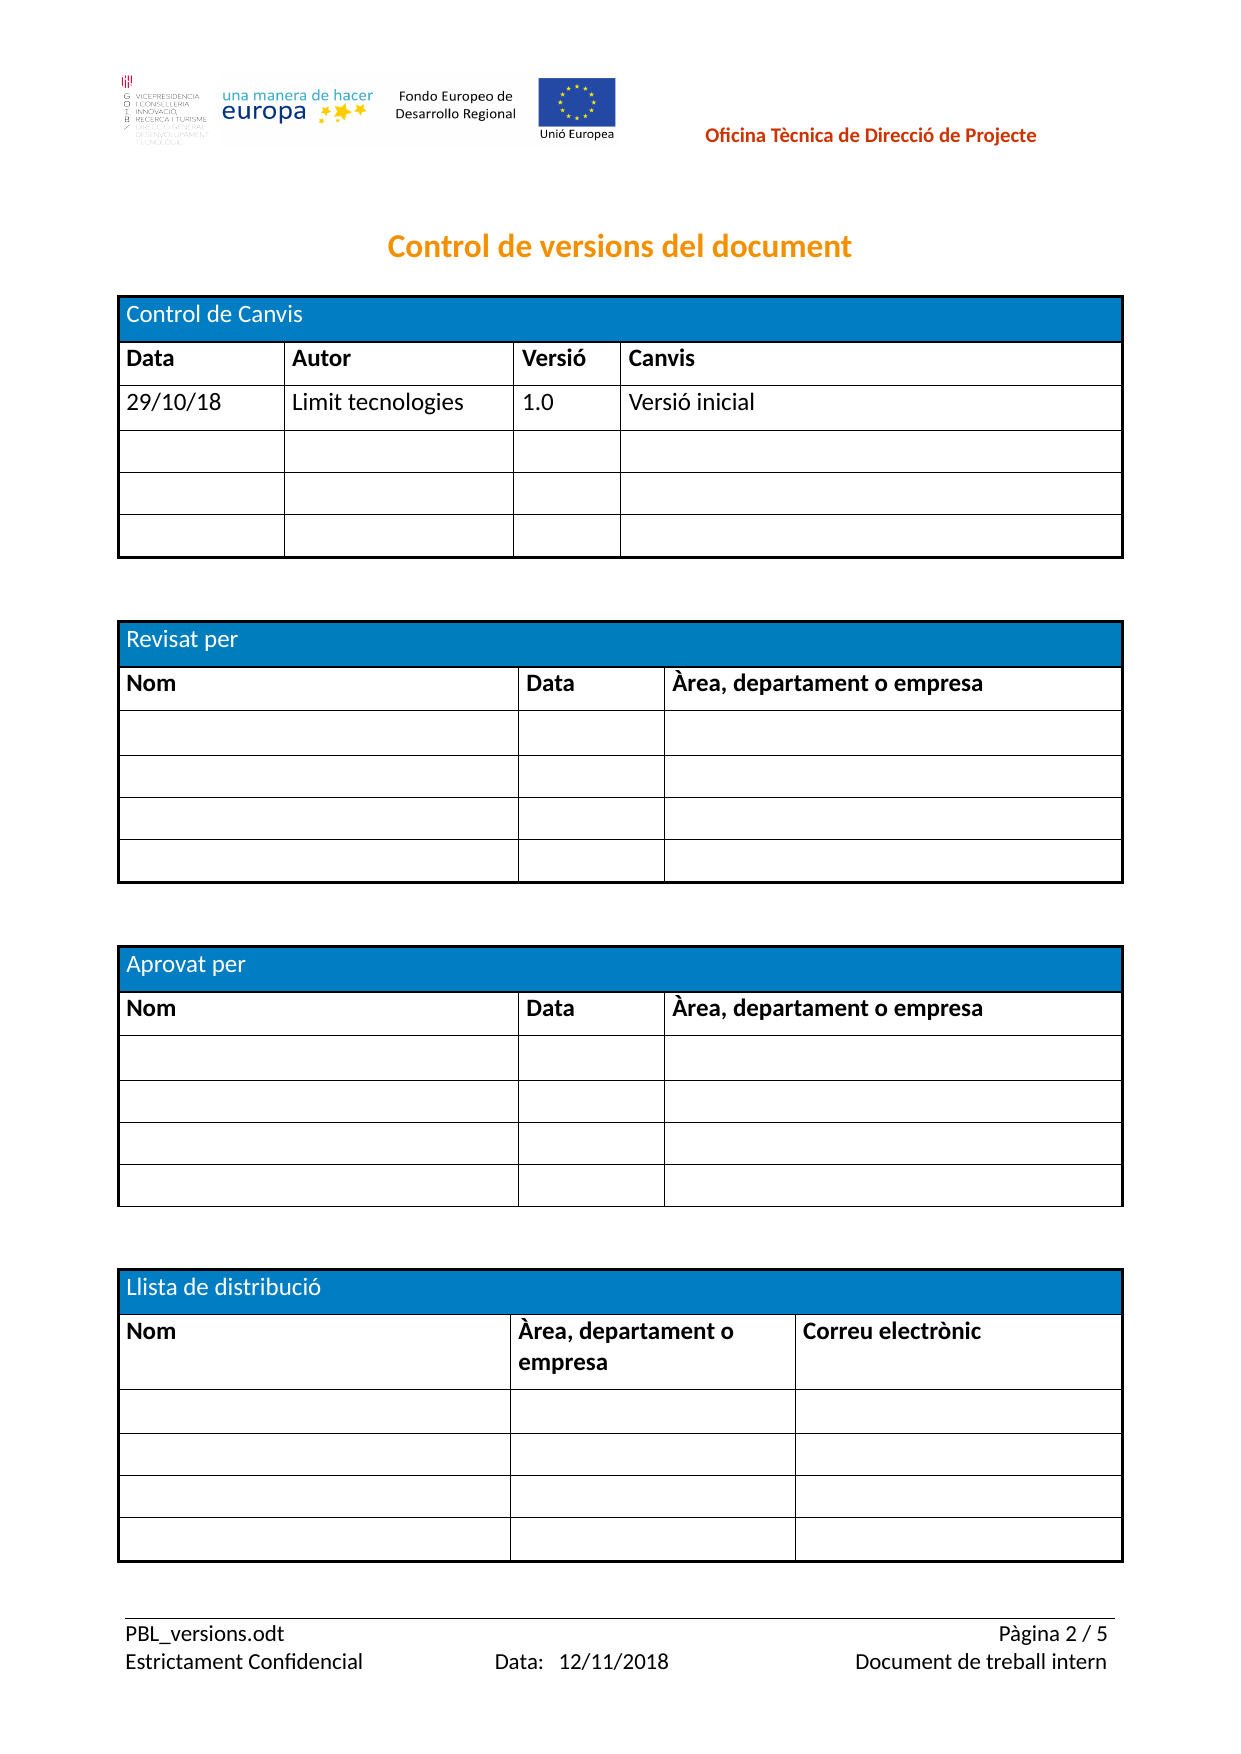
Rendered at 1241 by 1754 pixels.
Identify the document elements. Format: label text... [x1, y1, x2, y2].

table_cell Correu electrònic [796, 1315, 1121, 1389]
table_cell [120, 1036, 518, 1079]
table_cell [120, 756, 518, 797]
table_cell Àrea, departament o empresa [511, 1315, 795, 1389]
table_cell [120, 431, 284, 472]
table_cell [511, 1476, 795, 1517]
table_cell [120, 1518, 510, 1559]
table_cell [796, 1518, 1121, 1559]
table_cell Nom [120, 993, 518, 1035]
table_cell [665, 1081, 1121, 1122]
table_header Control de Canvis [120, 298, 1121, 341]
picture [118, 73, 213, 147]
table_cell [665, 840, 1121, 881]
table_cell [120, 1165, 518, 1206]
table_header Llista de distribució [120, 1271, 1121, 1314]
table_cell [511, 1518, 795, 1559]
table_cell [796, 1390, 1121, 1433]
table_cell [665, 1036, 1121, 1079]
table_cell [665, 798, 1121, 839]
table_cell [665, 756, 1121, 797]
table_cell [519, 1123, 664, 1164]
table_cell Àrea, departament o empresa [665, 668, 1121, 710]
table_cell [621, 515, 1121, 556]
table_cell Data [120, 343, 284, 385]
table_cell [120, 711, 518, 754]
table_cell 1.0 [514, 386, 620, 429]
picture [219, 73, 621, 147]
table_cell Data [519, 993, 664, 1035]
table_cell [519, 1081, 664, 1122]
table_cell [519, 840, 664, 881]
table_cell Àrea, departament o empresa [665, 993, 1121, 1035]
table_cell [621, 473, 1121, 514]
table_cell [120, 473, 284, 514]
table_cell Versió [514, 343, 620, 385]
table_cell [120, 1081, 518, 1122]
table_cell Nom [120, 1315, 510, 1389]
table_cell [285, 515, 513, 556]
table_cell [511, 1390, 795, 1433]
table_cell Autor [285, 343, 513, 385]
table_cell [514, 473, 620, 514]
table_cell [665, 711, 1121, 754]
table_cell [665, 1123, 1121, 1164]
table_cell [519, 1165, 664, 1206]
table_cell [285, 473, 513, 514]
table_cell 29/10/18 [120, 386, 284, 429]
table_cell Data [519, 668, 664, 710]
table_cell [514, 431, 620, 472]
table_cell [621, 431, 1121, 472]
table_cell Versió inicial [621, 386, 1121, 429]
table_cell [519, 798, 664, 839]
table_cell [120, 515, 284, 556]
table_cell [519, 756, 664, 797]
table_cell [519, 711, 664, 754]
table_cell [285, 431, 513, 472]
table_cell Limit tecnologies [285, 386, 513, 429]
table_cell [120, 1476, 510, 1517]
table_cell [796, 1476, 1121, 1517]
table_cell [519, 1036, 664, 1079]
table_cell Nom [120, 668, 518, 710]
table_cell [796, 1434, 1121, 1475]
table_cell [120, 798, 518, 839]
table_header Revisat per [120, 623, 1121, 666]
table_cell [665, 1165, 1121, 1206]
table_cell [511, 1434, 795, 1475]
table_cell [120, 1390, 510, 1433]
subtitle Control de versions del document [118, 225, 1122, 266]
table_cell [514, 515, 620, 556]
table_cell [120, 840, 518, 881]
table_cell [120, 1434, 510, 1475]
table_header Aprovat per [120, 948, 1121, 991]
table_cell Canvis [621, 343, 1121, 385]
table_cell [120, 1123, 518, 1164]
